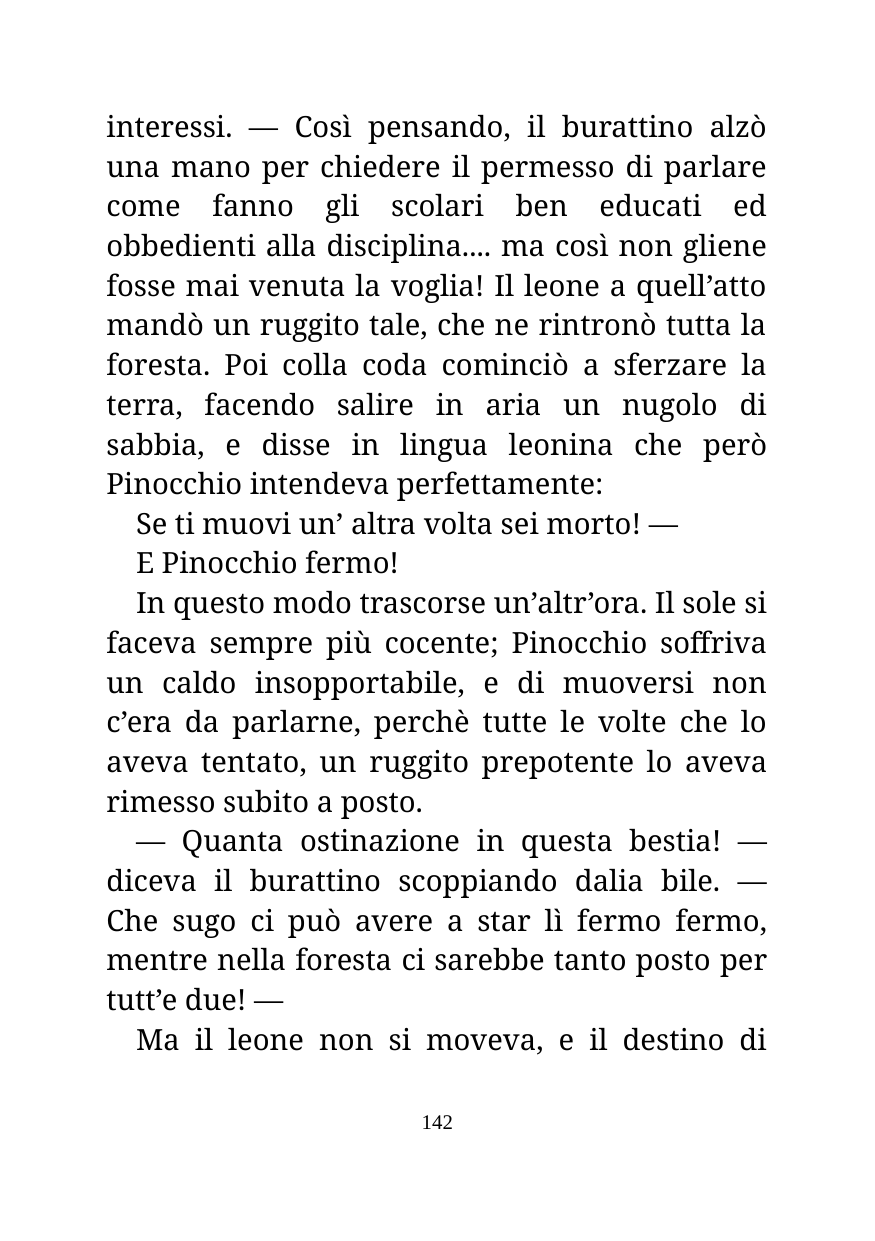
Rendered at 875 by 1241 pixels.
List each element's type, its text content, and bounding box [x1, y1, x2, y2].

text E Pinocchio fermo! [106, 543, 768, 582]
text Ma il leone non si moveva, e il destino di [106, 1019, 768, 1059]
text In questo modo trascorse un’altr’ora. Il sole si faceva sempre più cocente; Pinocchio soffriva un caldo insopportabile, e di muoversi non c’era da parlarne, perchè tutte le volte che lo aveva tentato, un ruggito prepotente lo aveva rimesso subito a posto. [106, 582, 768, 821]
text interessi. — Così pensando, il burattino alzò una mano per chiedere il permesso di parlare come fanno gli scolari ben educati ed obbedienti alla disciplina.... ma così non gliene fosse mai venuta la voglia! Il leone a quell’atto mandò un ruggito tale, che ne rintronò tutta la foresta. Poi colla coda cominciò a sferzare la terra, facendo salire in aria un nugolo di sabbia, e disse in lingua leonina che però Pinocchio intendeva perfettamente: [106, 106, 768, 503]
text — Quanta ostinazione in questa bestia! — diceva il burattino scoppiando dalia bile. — Che sugo ci può avere a star lì fermo fermo, mentre nella foresta ci sarebbe tanto posto per tutt’e due! — [106, 821, 768, 1019]
text Se ti muovi un’ altra volta sei morto! — [106, 503, 768, 543]
